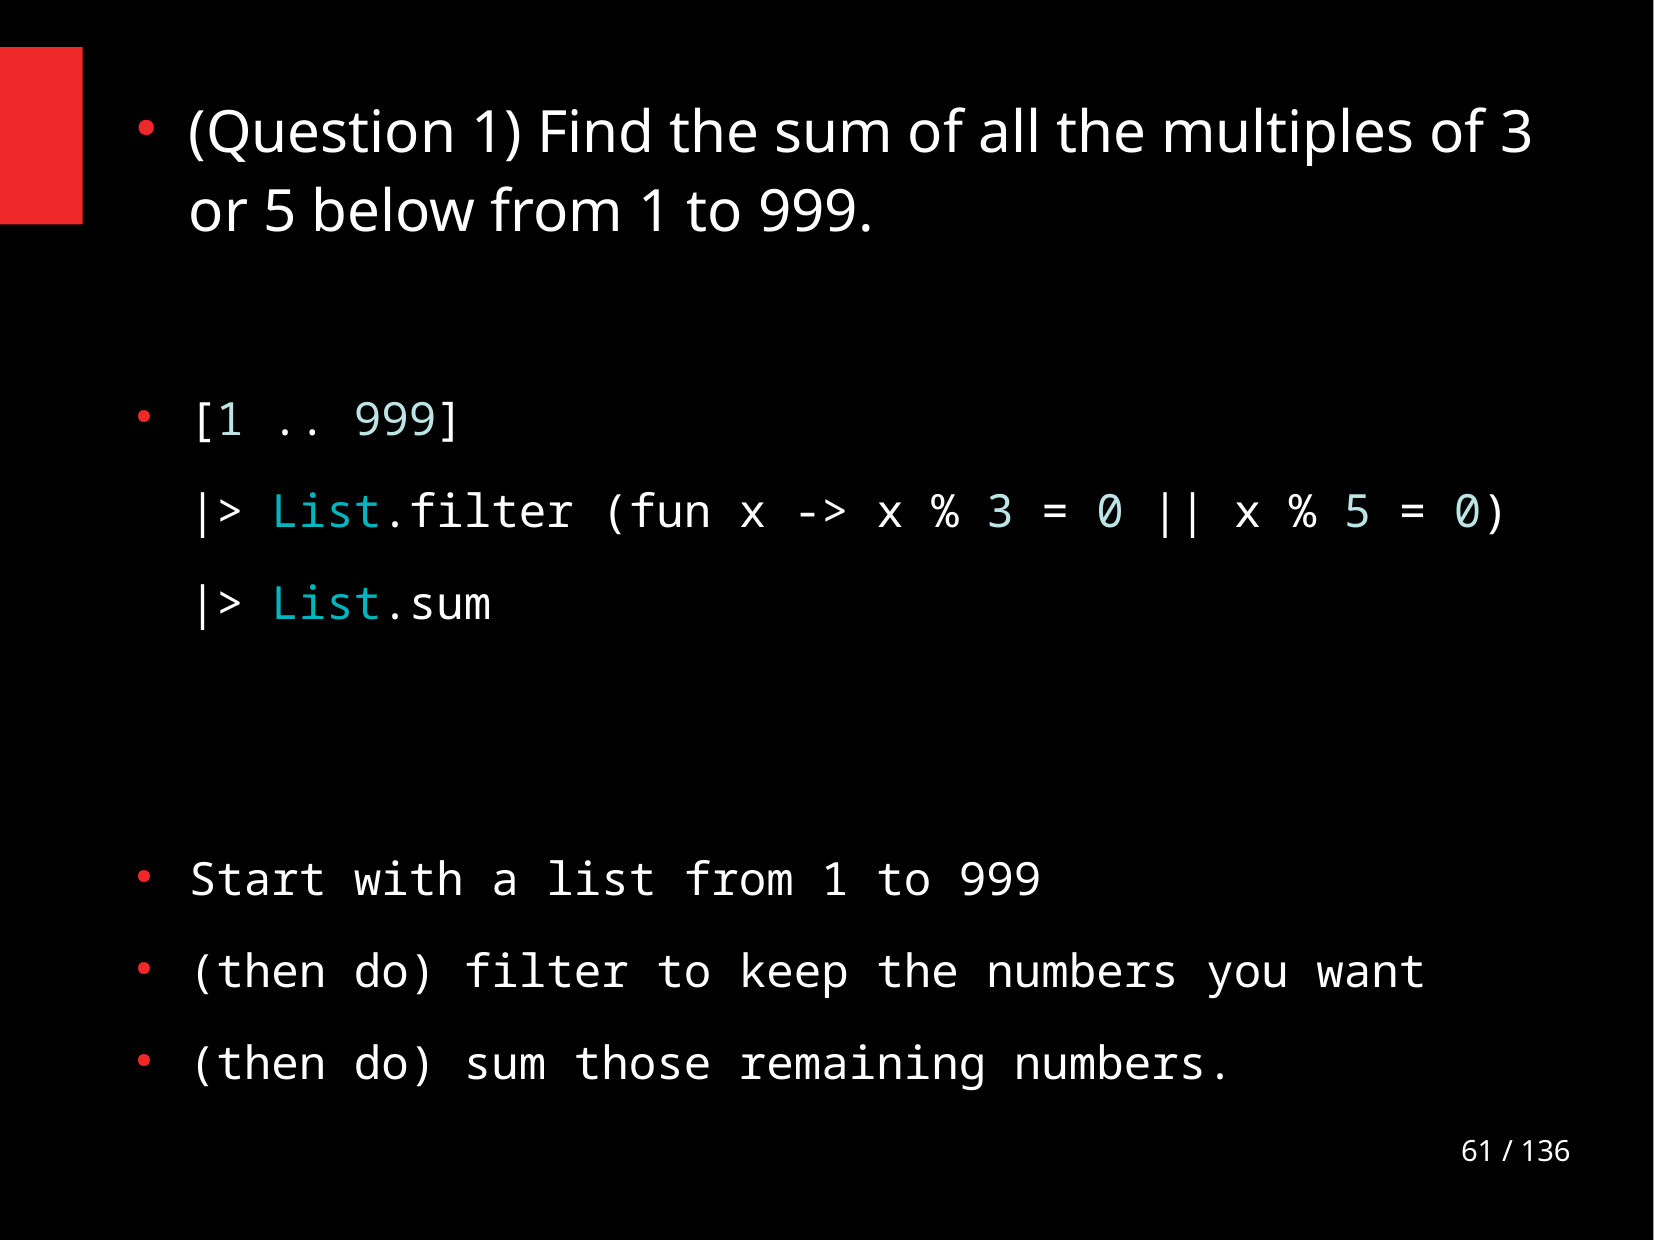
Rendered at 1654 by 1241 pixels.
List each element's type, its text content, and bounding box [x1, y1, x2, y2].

list (Question 1) Find the sum of all the multiples of 3 or 5 below from 1 to 999. [1 .. 999] |> List.filter (fun x -> x % 3 = 0 || x % 5 = 0) |> List.sum Start with a list from 1 to 999 (then do) filter to keep the numbers you want (then do) sum those remaining numbers. [118, 90, 1536, 1074]
